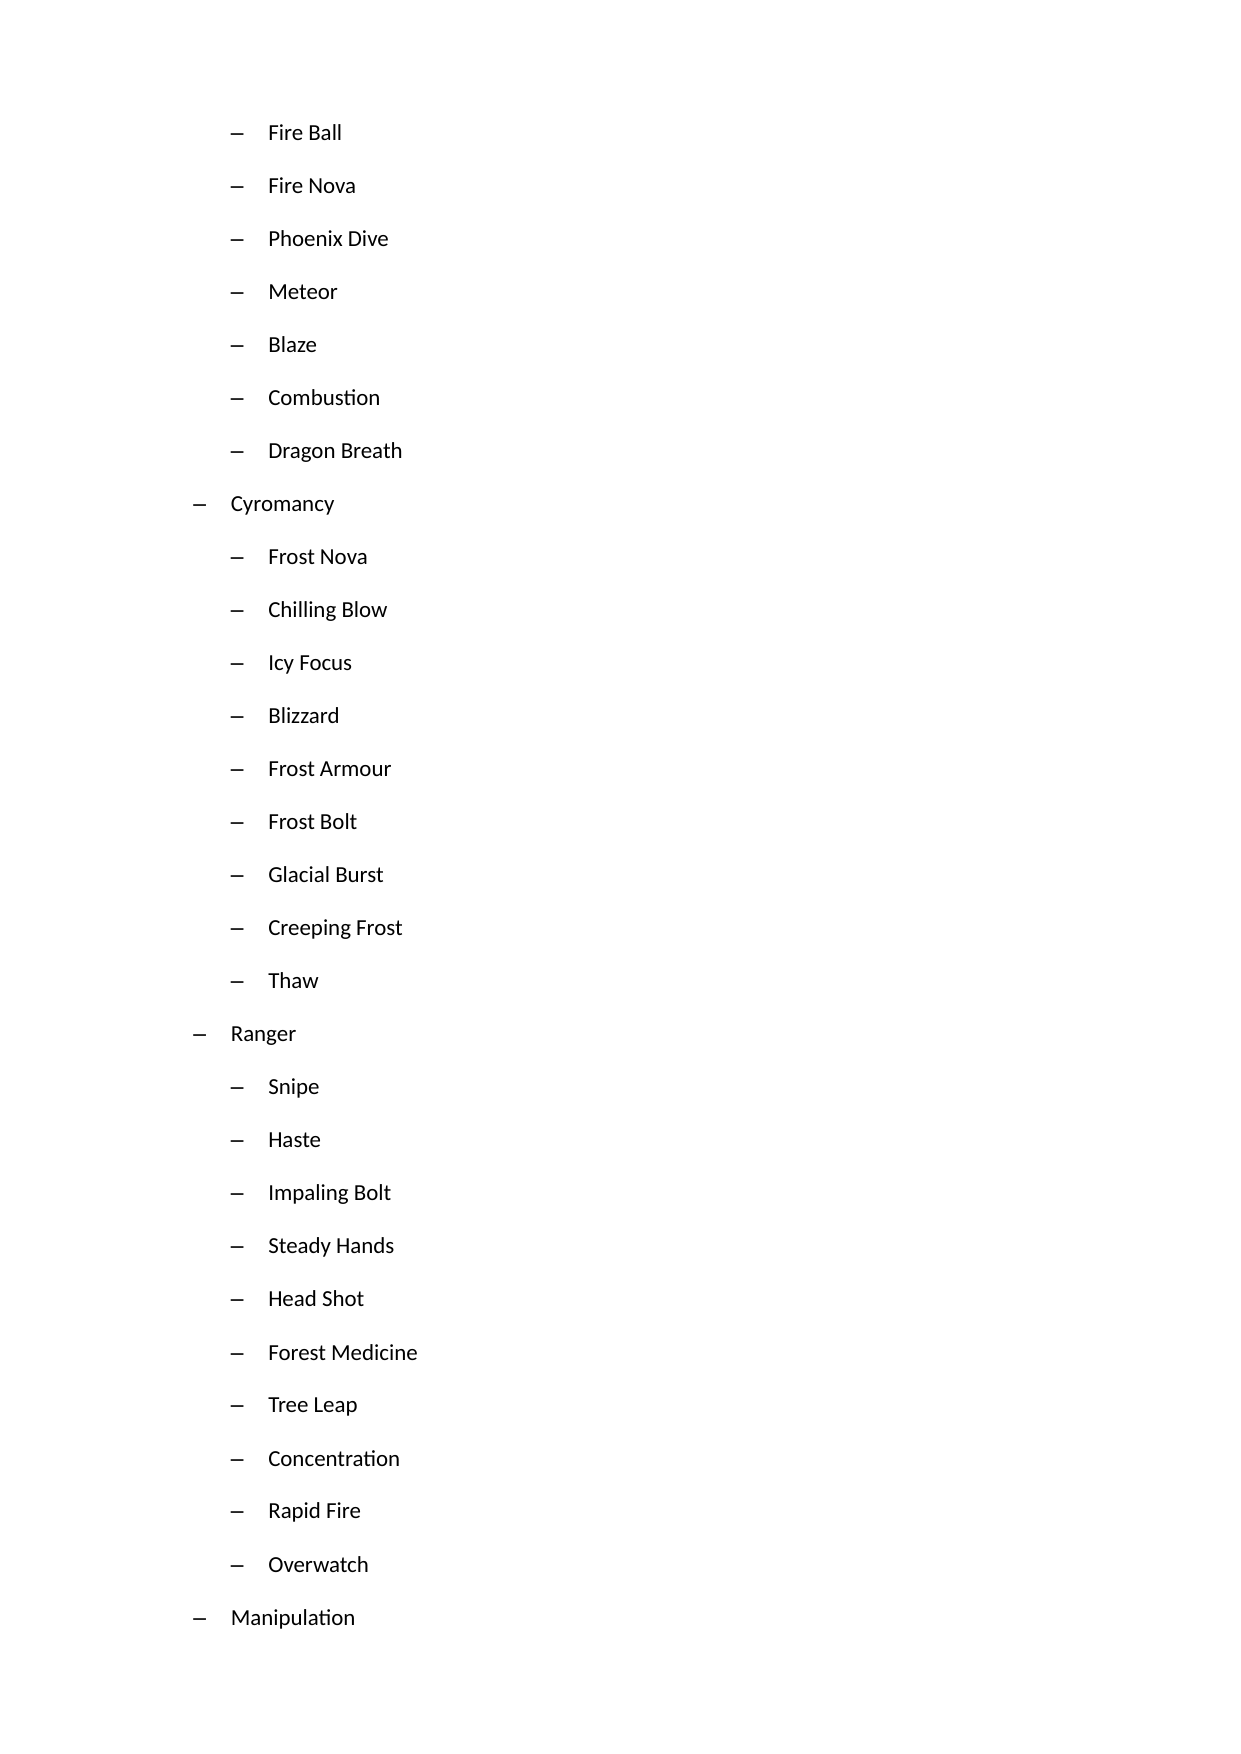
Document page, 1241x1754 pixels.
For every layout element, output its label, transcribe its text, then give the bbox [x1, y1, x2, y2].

list Blizzard [231, 701, 1122, 729]
list Head Shot [231, 1284, 1122, 1313]
list Meteor [231, 277, 1122, 305]
list Chilling Blow [231, 595, 1122, 623]
list Fire Nova [231, 171, 1122, 199]
list Manipulation [193, 1603, 1122, 1631]
list Concentration [231, 1444, 1122, 1472]
list Tree Leap [231, 1391, 1122, 1419]
list Snipe [231, 1072, 1122, 1101]
list Haste [231, 1126, 1122, 1153]
list Impaling Bolt [231, 1178, 1122, 1207]
list Steady Hands [231, 1232, 1122, 1259]
list Forest Medicine [231, 1338, 1122, 1366]
list Icy Focus [231, 648, 1122, 676]
list Dragon Breath [231, 436, 1122, 464]
list Frost Bolt [231, 807, 1122, 835]
list Ranger [193, 1019, 1122, 1047]
list Frost Nova [231, 542, 1122, 570]
list Overwatch [231, 1550, 1122, 1578]
list Rapid Fire [231, 1497, 1122, 1525]
list Glacial Burst [231, 860, 1122, 888]
list Combustion [231, 383, 1122, 411]
list Creeping Frost [231, 913, 1122, 941]
list Fire Ball [231, 118, 1122, 146]
list Cyromancy [193, 489, 1122, 517]
list Phoenix Dive [231, 224, 1122, 252]
list Frost Armour [231, 754, 1122, 782]
list Blaze [231, 330, 1122, 358]
list Thaw [231, 966, 1122, 994]
